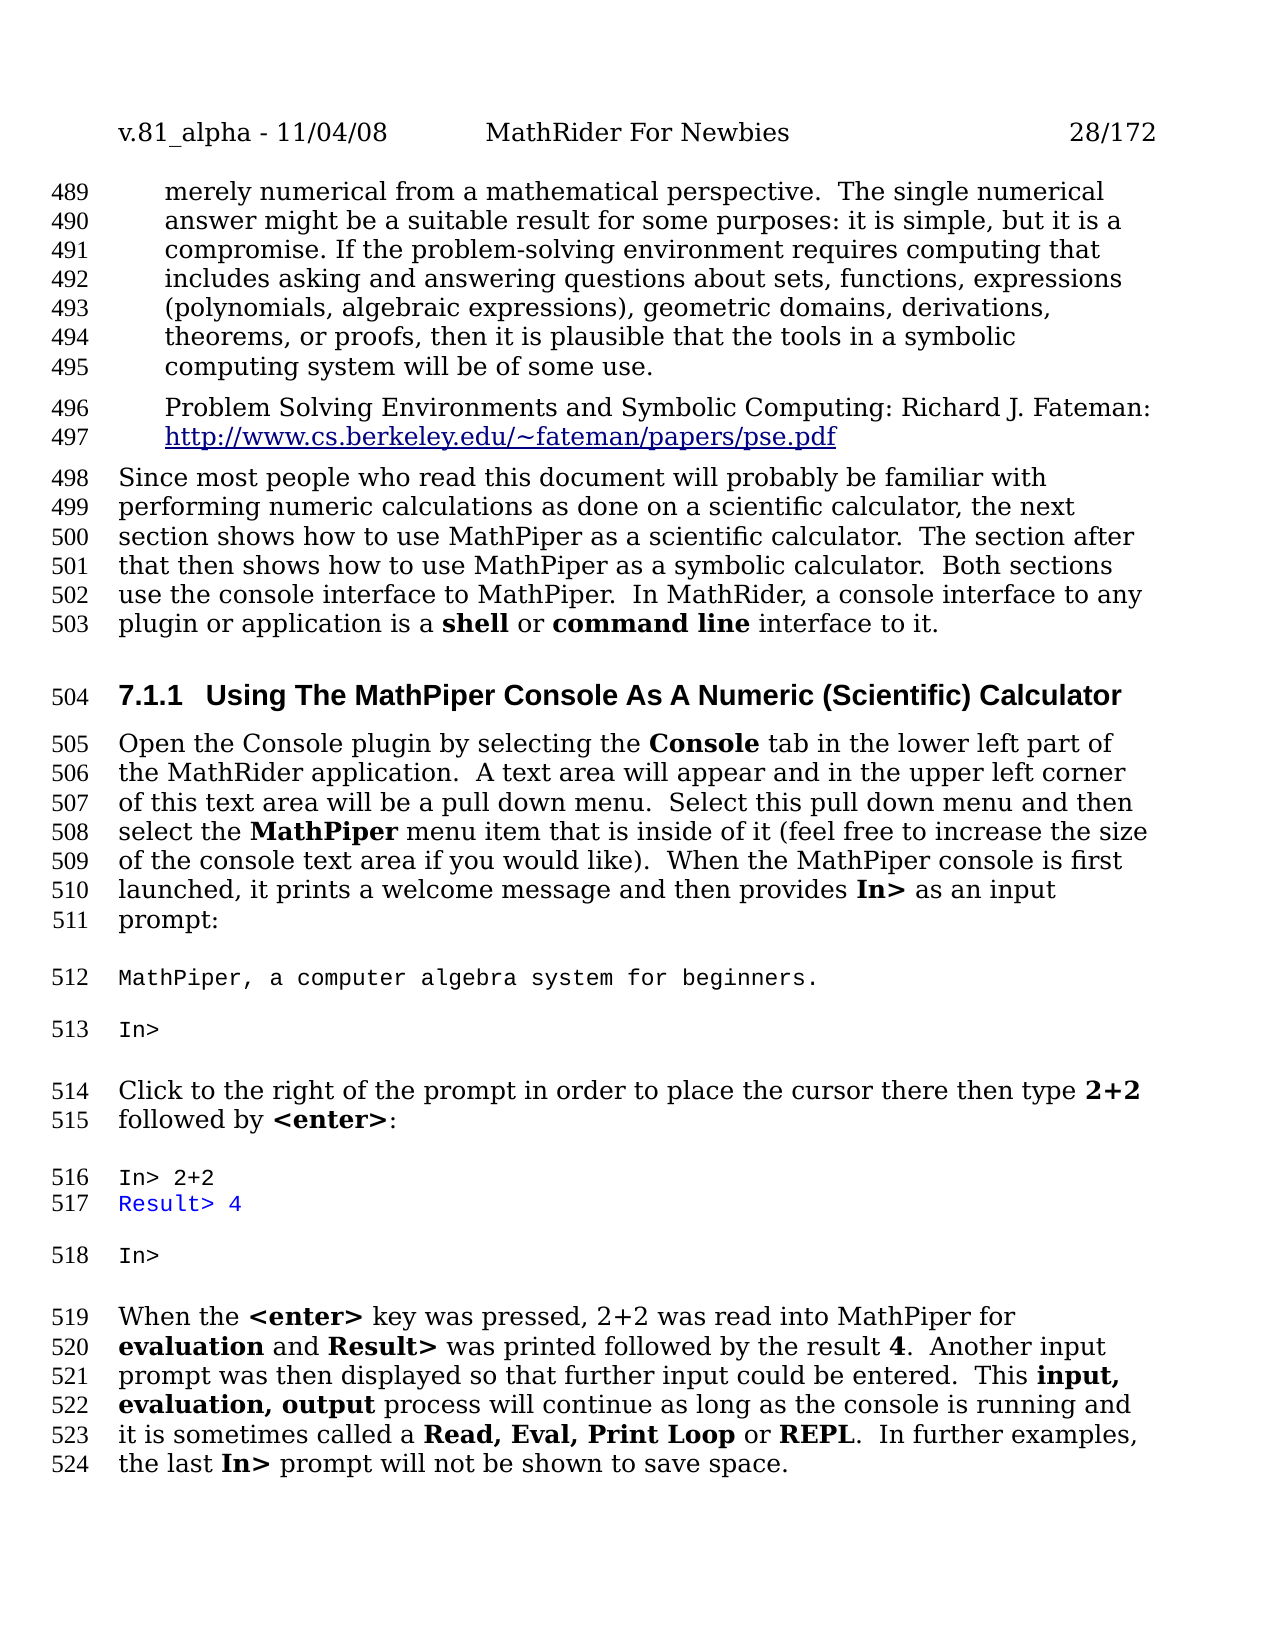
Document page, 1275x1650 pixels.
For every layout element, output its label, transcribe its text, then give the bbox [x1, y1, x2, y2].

text In> 2+2 [118, 1167, 1157, 1192]
text merely numerical from a mathematical perspective. The single numerical answer might be a suitable result for some purposes: it is simple, but it is a compromise. If the problem-solving environment requires computing that includes asking and answering questions about sets, functions, expressions (polynomials, algebraic expressions), geometric domains, derivations, theorems, or proofs, then it is plausible that the tools in a symbolic computing system will be of some use. [164, 177, 1157, 381]
text MathPiper, a computer algebra system for beginners. [118, 966, 1157, 992]
text Click to the right of the prompt in order to place the cursor there then type 2+2 followed by <enter>: [118, 1076, 1157, 1134]
text In> [118, 1244, 1157, 1270]
subtitle Using The MathPiper Console As A Numeric (Scientific) Calculator [118, 678, 1157, 711]
text Since most people who read this document will probably be familiar with performing numeric calculations as done on a scientific calculator, the next section shows how to use MathPiper as a scientific calculator. The section after that then shows how to use MathPiper as a symbolic calculator. Both sections use the console interface to MathPiper. In MathRider, a console interface to any plugin or application is a shell or command line interface to it. [118, 463, 1157, 639]
text Result> 4 [118, 1192, 1157, 1218]
text In> [118, 1018, 1157, 1044]
text When the <enter> key was pressed, 2+2 was read into MathPiper for evaluation and Result> was printed followed by the result 4. Another input prompt was then displayed so that further input could be entered. This input, evaluation, output process will continue as long as the console is running and it is sometimes called a Read, Eval, Print Loop or REPL. In further examples, the last In> prompt will not be shown to save space. [118, 1302, 1157, 1478]
text Problem Solving Environments and Symbolic Computing: Richard J. Fateman: http://www.cs.berkeley.edu/~fateman/papers/pse.pdf [164, 393, 1157, 451]
text Open the Console plugin by selecting the Console tab in the lower left part of the MathRider application. A text area will appear and in the upper left corner of this text area will be a pull down menu. Select this pull down menu and then select the MathPiper menu item that is inside of it (feel free to increase the size of the console text area if you would like). When the MathPiper console is first launched, it prints a welcome message and then provides In> as an input prompt: [118, 729, 1157, 934]
